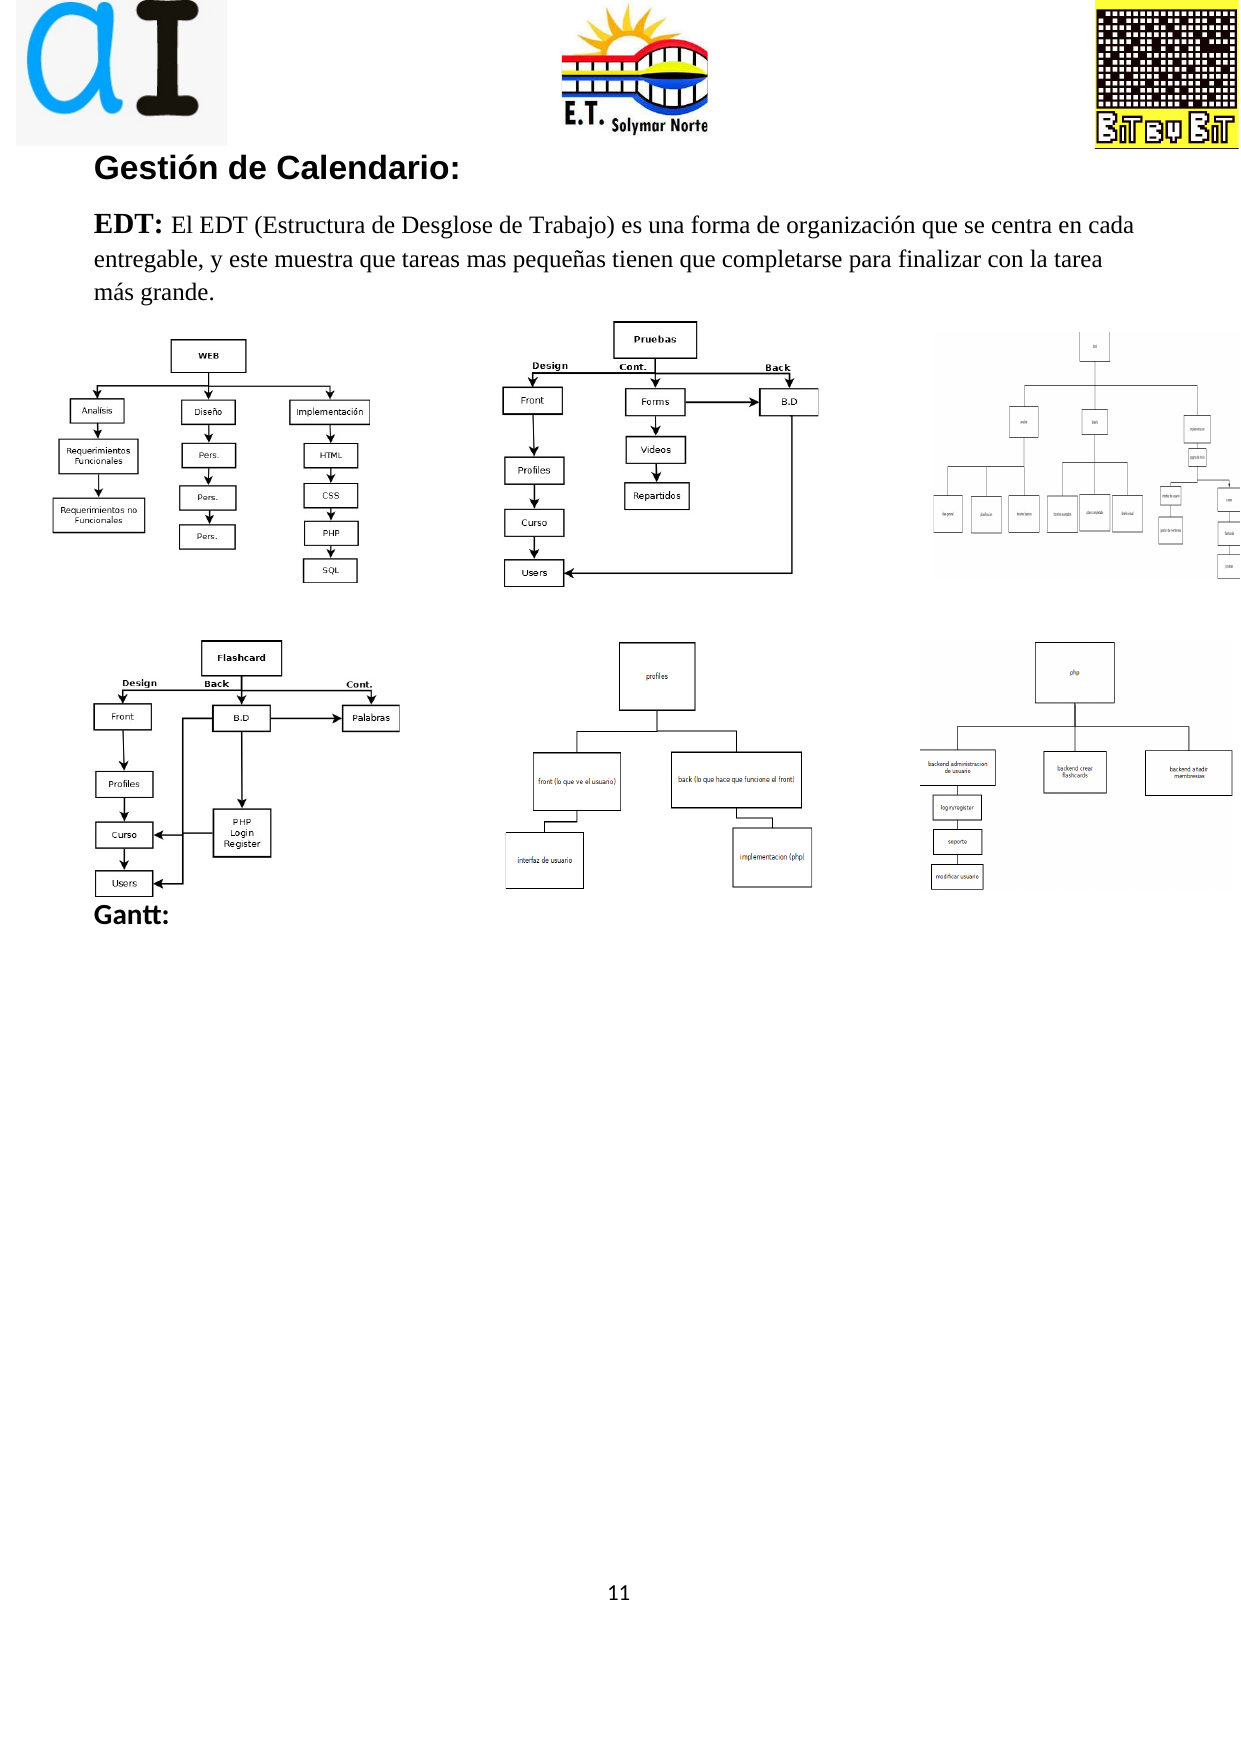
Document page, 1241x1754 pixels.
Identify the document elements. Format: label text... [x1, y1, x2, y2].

picture [1094, 0, 1239, 149]
picture [16, 0, 228, 146]
picture [561, 0, 708, 146]
subtitle EDT: El EDT (Estructura de Desglose de Trabajo) es una forma de organización que se centra en cada entregable, y este muestra que tareas mas pequeñas tienen que completarse para finalizar con la tarea más grande. [94, 207, 1143, 306]
picture [933, 332, 1240, 579]
subtitle Gestión de Calendario: [94, 148, 1143, 186]
picture [93, 640, 400, 897]
picture [505, 642, 813, 890]
picture [920, 642, 1233, 890]
text Gantt: [94, 896, 1143, 932]
picture [502, 321, 819, 587]
picture [52, 339, 370, 583]
